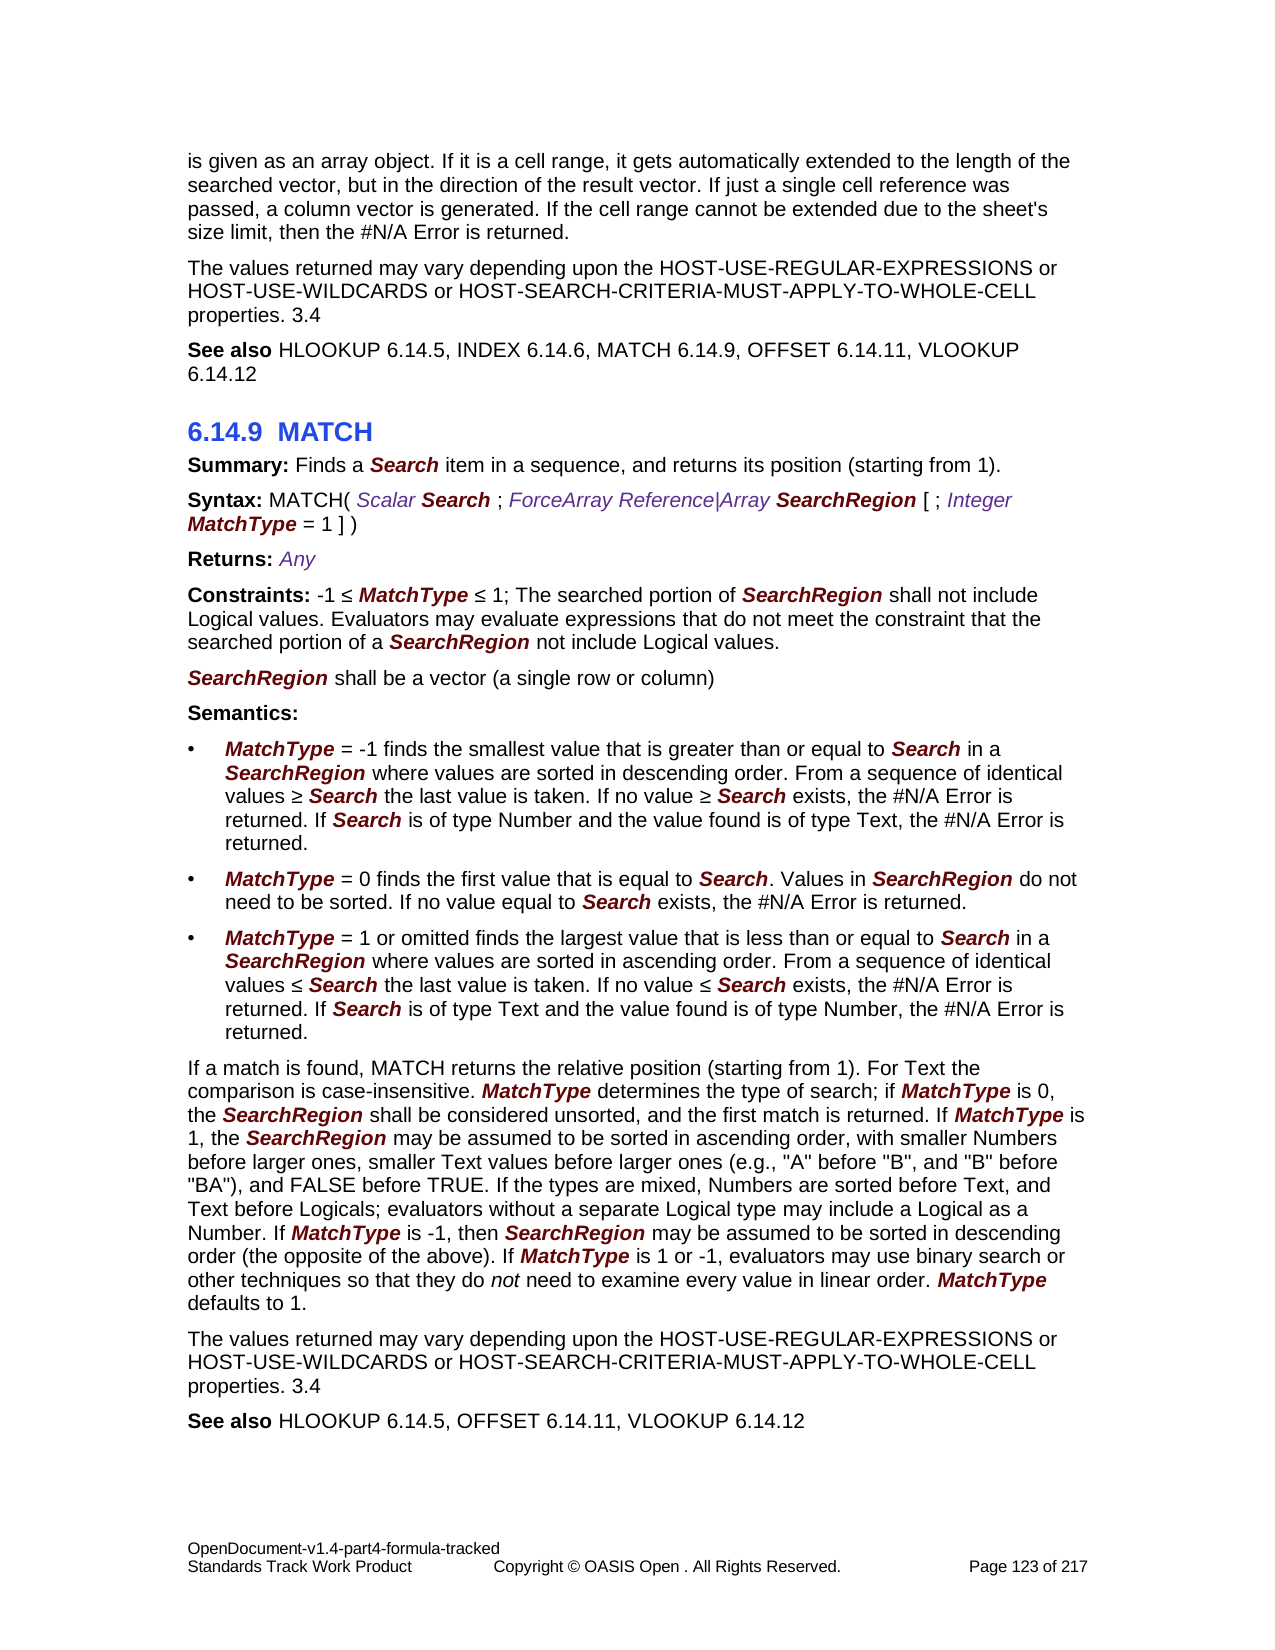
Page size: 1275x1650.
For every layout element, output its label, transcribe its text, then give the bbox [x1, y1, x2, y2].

text If a match is found, MATCH returns the relative position (starting from 1). For Text the comparison is case-insensitive. MatchType determines the type of search; if MatchType is 0, the SearchRegion shall be considered unsorted, and the first match is returned. If MatchType is 1, the SearchRegion may be assumed to be sorted in ascending order, with smaller Numbers before larger ones, smaller Text values before larger ones (e.g., "A" before "B", and "B" before "BA"), and FALSE before TRUE. If the types are mixed, Numbers are sorted before Text, and Text before Logicals; evaluators without a separate Logical type may include a Logical as a Number. If MatchType is -1, then SearchRegion may be assumed to be sorted in descending order (the opposite of the above). If MatchType is 1 or -1, evaluators may use binary search or other techniques so that they do not need to examine every value in linear order. MatchType defaults to 1. [187, 1056, 1088, 1315]
text Semantics: [187, 702, 1088, 725]
list MatchType = 0 finds the first value that is equal to Search. Values in SearchRegion do not need to be sorted. If no value equal to Search exists, the #N/A Error is returned. [187, 867, 1088, 914]
text Returns: Any [187, 548, 1088, 571]
text SearchRegion shall be a vector (a single row or column) [187, 666, 1088, 690]
subtitle MATCH [187, 417, 1088, 447]
text The values returned may vary depending upon the HOST-USE-REGULAR-EXPRESSIONS or HOST-USE-WILDCARDS or HOST-SEARCH-CRITERIA-MUST-APPLY-TO-WHOLE-CELL properties. 3.4 [187, 1327, 1088, 1398]
text Constraints: -1 ≤ MatchType ≤ 1; The searched portion of SearchRegion shall not include Logical values. Evaluators may evaluate expressions that do not meet the constraint that the searched portion of a SearchRegion not include Logical values. [187, 583, 1088, 654]
text is given as an array object. If it is a cell range, it gets automatically extended to the length of the searched vector, but in the direction of the result vector. If just a single cell reference was passed, a column vector is generated. If the cell range cannot be extended due to the sheet's size limit, then the #N/A Error is returned. [187, 150, 1088, 244]
text Summary: Finds a Search item in a sequence, and returns its position (starting from 1). [187, 453, 1088, 477]
text Syntax: MATCH( Scalar Search ; ForceArray Reference|Array SearchRegion [ ; Integer MatchType = 1 ] ) [187, 489, 1088, 536]
text The values returned may vary depending upon the HOST-USE-REGULAR-EXPRESSIONS or HOST-USE-WILDCARDS or HOST-SEARCH-CRITERIA-MUST-APPLY-TO-WHOLE-CELL properties. 3.4 [187, 256, 1088, 327]
text See also HLOOKUP 6.14.5, OFFSET 6.14.11, VLOOKUP 6.14.12 [187, 1410, 1088, 1433]
list MatchType = -1 finds the smallest value that is greater than or equal to Search in a SearchRegion where values are sorted in descending order. From a sequence of identical values ≥ Search the last value is taken. If no value ≥ Search exists, the #N/A Error is returned. If Search is of type Number and the value found is of type Text, the #N/A Error is returned. [187, 737, 1088, 855]
list MatchType = 1 or omitted finds the largest value that is less than or equal to Search in a SearchRegion where values are sorted in ascending order. From a sequence of identical values ≤ Search the last value is taken. If no value ≤ Search exists, the #N/A Error is returned. If Search is of type Text and the value found is of type Number, the #N/A Error is returned. [187, 926, 1088, 1044]
text See also HLOOKUP 6.14.5, INDEX 6.14.6, MATCH 6.14.9, OFFSET 6.14.11, VLOOKUP 6.14.12 [187, 339, 1088, 386]
